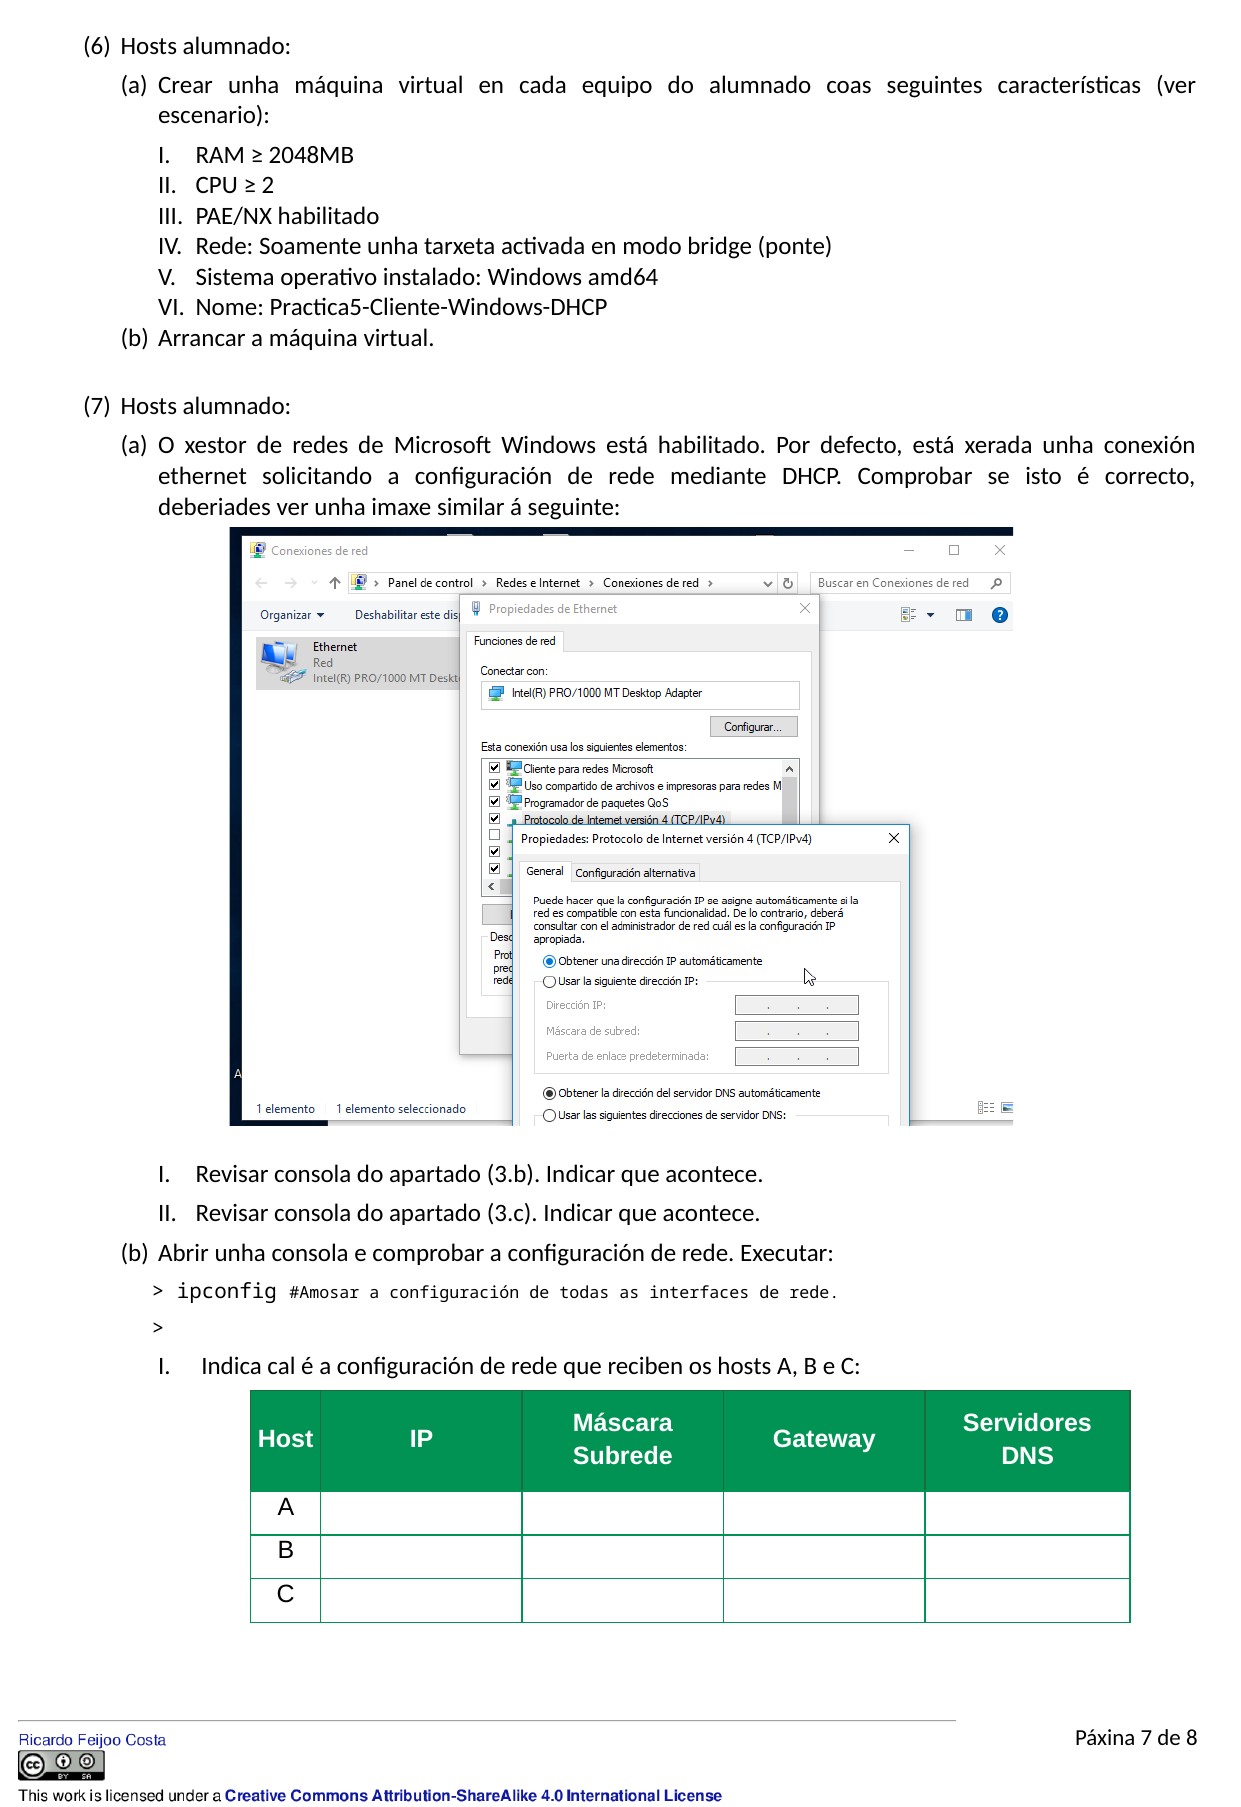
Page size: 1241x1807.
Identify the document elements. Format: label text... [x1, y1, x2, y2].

picture [229, 527, 1014, 1126]
table_header Gateway [724, 1391, 924, 1490]
table_cell [523, 1492, 723, 1534]
table_header Host [251, 1391, 320, 1490]
list > ipconfig #Amosar a configuración de todas as interfaces de rede. [116, 1276, 1197, 1304]
list Indica cal é a configuración de rede que reciben os hosts A, B e C: [158, 1351, 1197, 1381]
table_cell [321, 1492, 521, 1534]
table_cell [926, 1579, 1129, 1621]
table_cell [926, 1492, 1129, 1534]
list Crear unha máquina virtual en cada equipo do alumnado coas seguintes características (ver escenario): [120, 69, 1197, 130]
table_cell [926, 1536, 1129, 1578]
list Hosts alumnado: [83, 390, 1197, 421]
list Revisar consola do apartado (3.c). Indicar que acontece. [158, 1198, 1197, 1228]
list O xestor de redes de Microsoft Windows está habilitado. Por defecto, está xerada unha conexión ethernet solicitando a configuración de rede mediante DHCP. Comprobar se isto é correcto, deberiades ver unha imaxe similar á seguinte: [120, 430, 1197, 521]
table_header IP [321, 1391, 521, 1490]
picture [8, 1715, 957, 1806]
list Sistema operativo instalado: Windows amd64 [158, 261, 1197, 292]
table_cell [724, 1492, 924, 1534]
table_header Máscara Subrede [523, 1391, 723, 1490]
list Nome: Practica5-Cliente-Windows-DHCP [158, 292, 1197, 322]
table_cell [523, 1536, 723, 1578]
table_cell C [251, 1579, 320, 1621]
table_cell [523, 1579, 723, 1621]
list Revisar consola do apartado (3.b). Indicar que acontece. [158, 1158, 1197, 1189]
list CPU ≥ 2 [158, 169, 1197, 200]
list Hosts alumnado: [83, 30, 1197, 60]
table_cell [724, 1536, 924, 1578]
list Arrancar a máquina virtual. [120, 322, 1197, 353]
table_cell [724, 1579, 924, 1621]
table_cell [321, 1536, 521, 1578]
table_cell [321, 1579, 521, 1621]
list Rede: Soamente unha tarxeta activada en modo bridge (ponte) [158, 231, 1197, 261]
table_header Servidores DNS [926, 1391, 1129, 1490]
list RAM ≥ 2048MB [158, 139, 1197, 169]
list Abrir unha consola e comprobar a configuración de rede. Executar: [120, 1237, 1197, 1267]
table_cell B [251, 1536, 320, 1578]
table_cell A [251, 1492, 320, 1534]
list PAE/NX habilitado [158, 200, 1197, 231]
list > [116, 1313, 1197, 1342]
